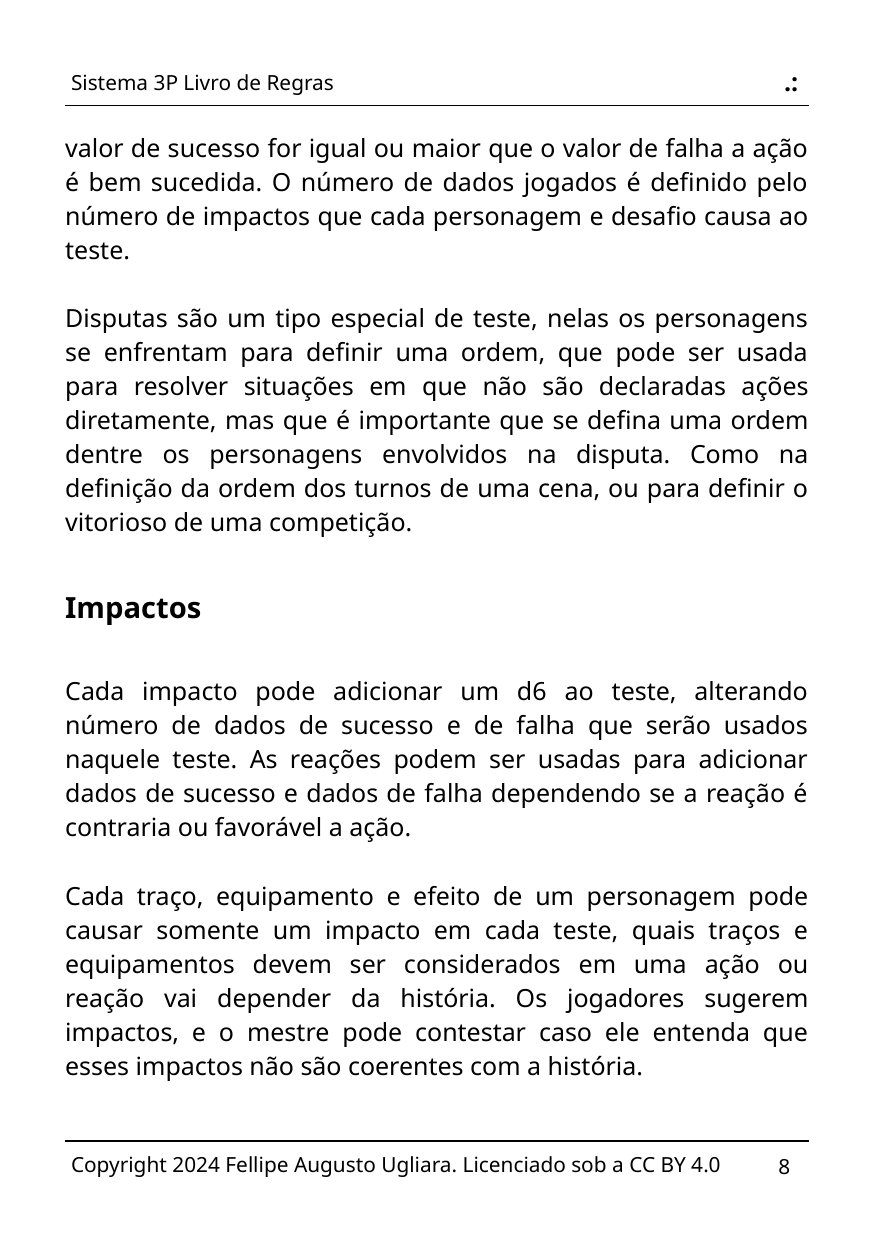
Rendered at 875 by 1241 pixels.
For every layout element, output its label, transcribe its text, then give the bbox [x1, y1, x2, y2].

text Cada impacto pode adicionar um d6 ao teste, alterando número de dados de sucesso e de falha que serão usados naquele teste. As reações podem ser usadas para adicionar dados de sucesso e dados de falha dependendo se a reação é contraria ou favorável a ação. [65, 674, 809, 844]
text valor de sucesso for igual ou maior que o valor de falha a ação é bem sucedida. O número de dados jogados é definido pelo número de impactos que cada personagem e desafio causa ao teste. [65, 130, 809, 266]
subtitle Impactos [65, 588, 809, 627]
text Disputas são um tipo especial de teste, nelas os personagens se enfrentam para definir uma ordem, que pode ser usada para resolver situações em que não são declaradas ações diretamente, mas que é importante que se defina uma ordem dentre os personagens envolvidos na disputa. Como na definição da ordem dos turnos de uma cena, ou para definir o vitorioso de uma competição. [65, 301, 809, 539]
text Cada traço, equipamento e efeito de um personagem pode causar somente um impacto em cada teste, quais traços e equipamentos devem ser considerados em uma ação ou reação vai depender da história. Os jogadores sugerem impactos, e o mestre pode contestar caso ele entenda que esses impactos não são coerentes com a história. [65, 878, 809, 1083]
